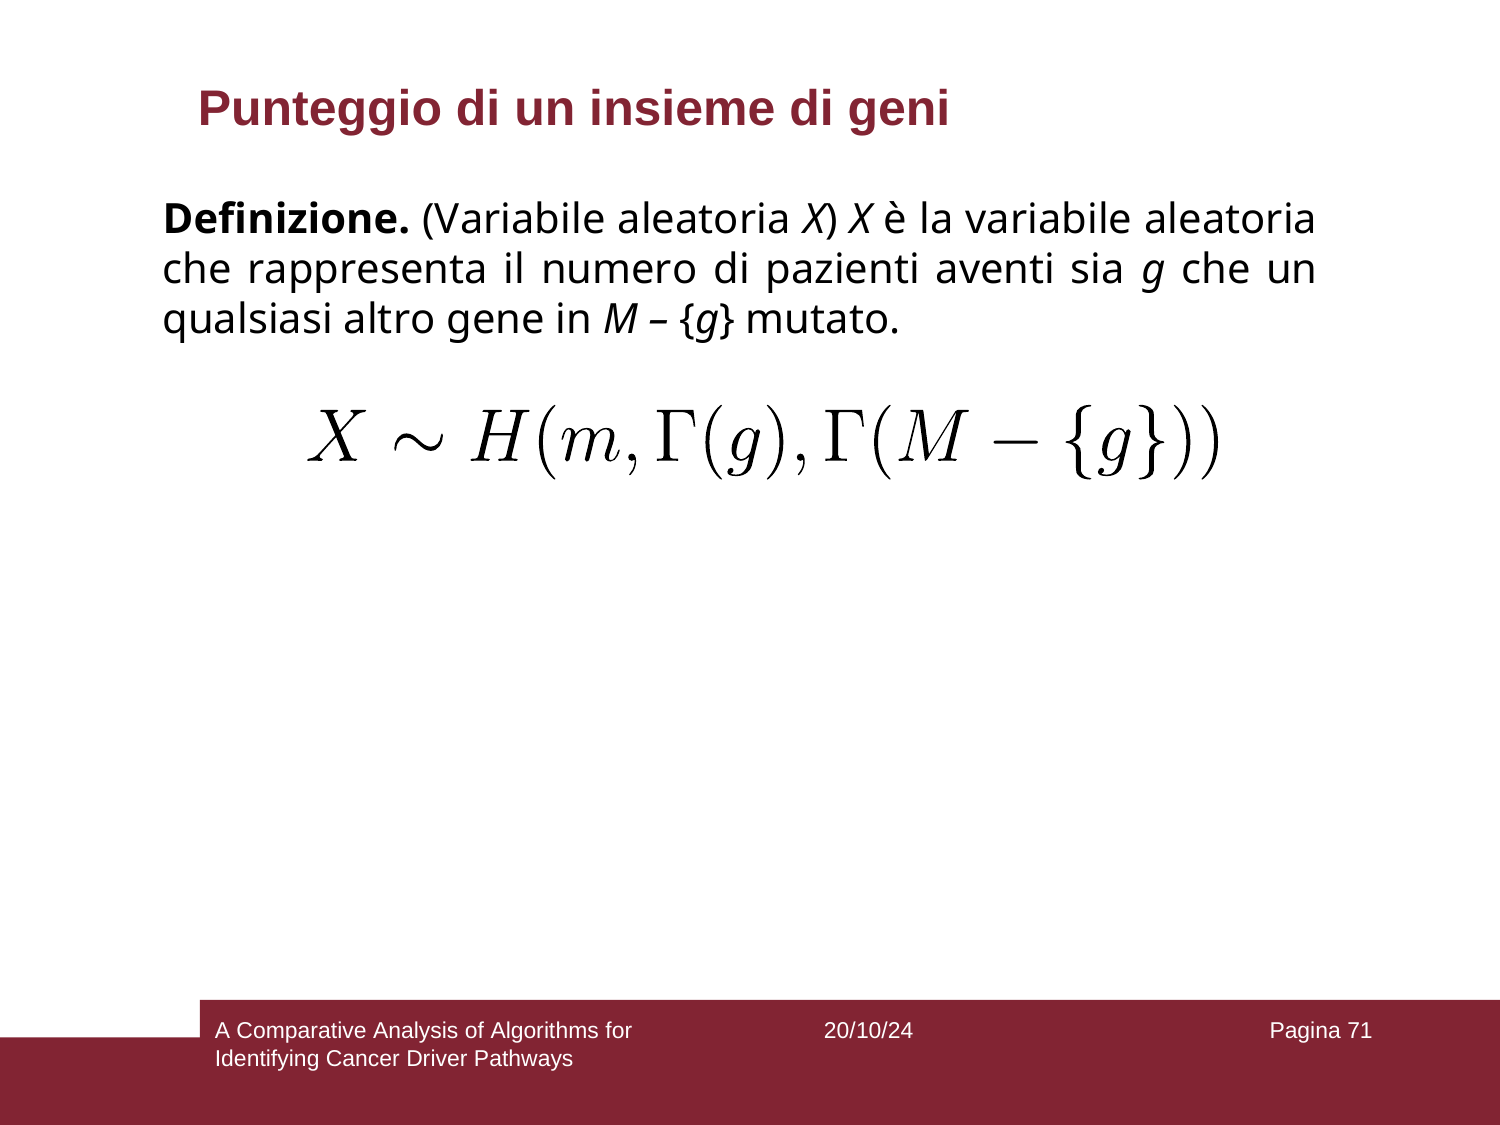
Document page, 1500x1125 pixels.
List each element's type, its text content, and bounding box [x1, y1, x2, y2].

title Punteggio di un insieme di geni [183, 67, 1400, 150]
text_box Pagina <number> [1074, 1008, 1388, 1084]
text_box 20/10/24 [712, 1008, 1026, 1084]
text_box A Comparative Analysis of Algorithms for Identifying Cancer Driver Pathways [199, 1008, 676, 1084]
text_box Definizione. (Variabile aleatoria X) X è la variabile aleatoria che rappresenta il numero di pazienti aventi sia g che un qualsiasi altro gene in M – {g} mutato. [147, 184, 1359, 350]
picture [307, 404, 1219, 480]
